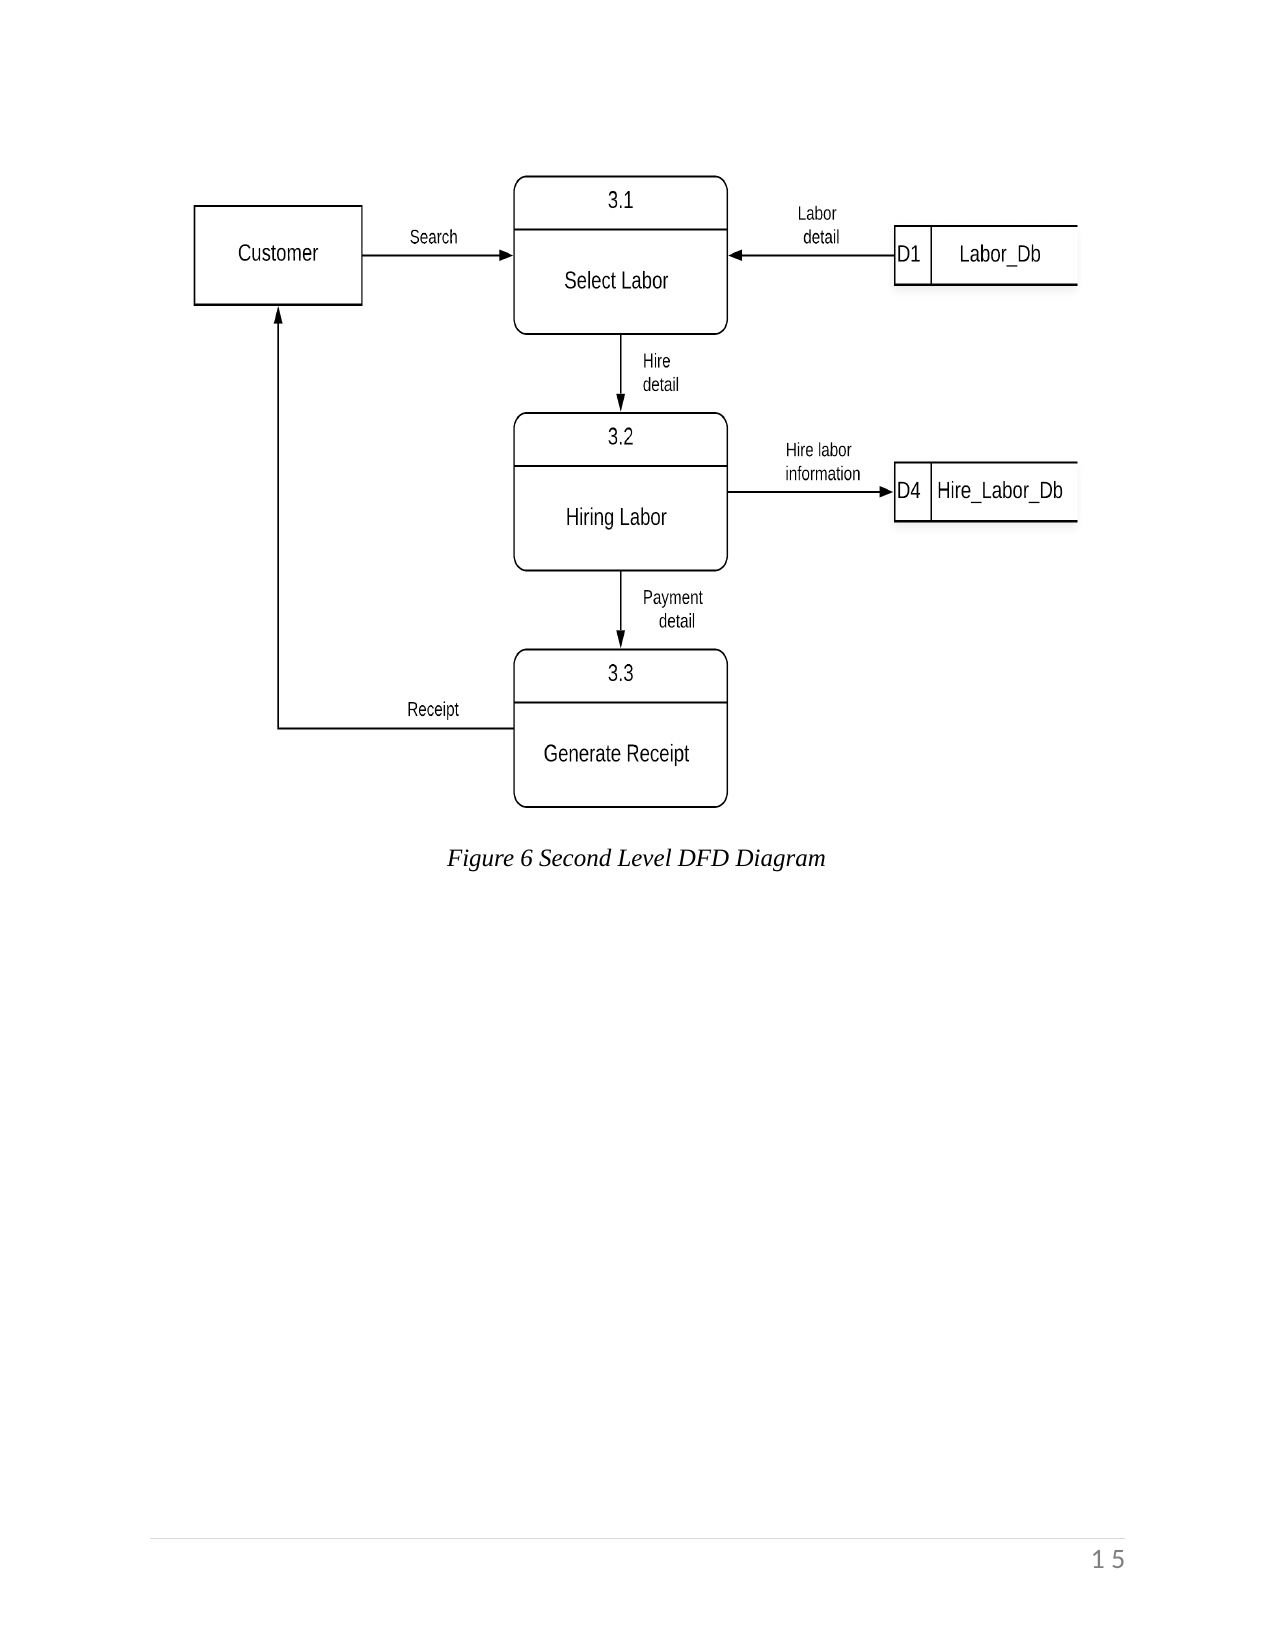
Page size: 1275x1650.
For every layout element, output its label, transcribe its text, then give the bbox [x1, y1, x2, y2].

picture [165, 151, 1104, 839]
text Figure 6 Second Level DFD Diagram [150, 839, 1125, 872]
